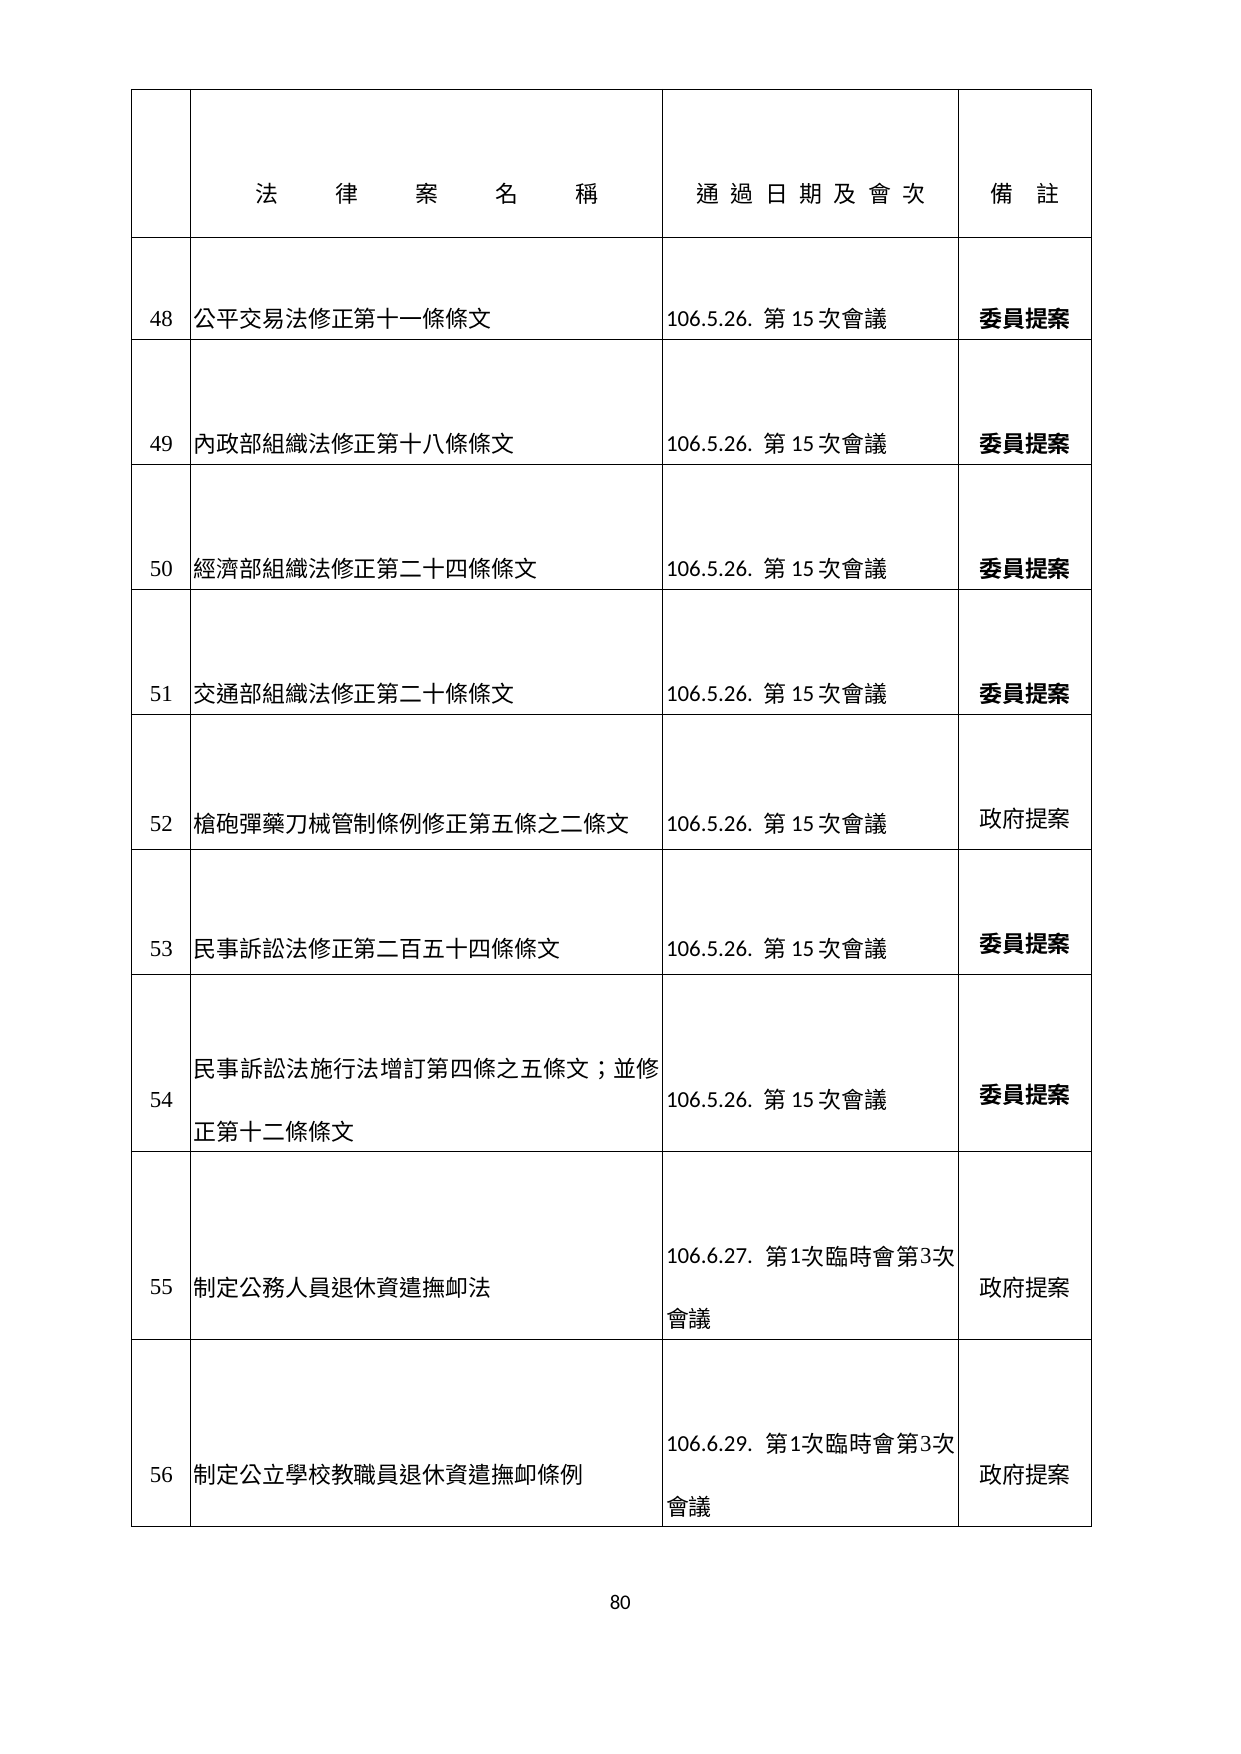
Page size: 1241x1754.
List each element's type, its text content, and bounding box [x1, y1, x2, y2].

table_cell 106.5.26. 第15次會議 [663, 975, 958, 1151]
table_cell 民事訴訟法修正第二百五十四條條文 [191, 850, 662, 974]
table_cell 106.5.26. 第15次會議 [663, 465, 958, 589]
table_cell 委員提案 [959, 465, 1091, 589]
table_cell 委員提案 [959, 975, 1091, 1151]
table_cell 55 [132, 1152, 190, 1339]
table_cell 委員提案 [959, 340, 1091, 464]
table_header 法 律 案 名 稱 [191, 90, 662, 237]
table_cell 106.5.26. 第15次會議 [663, 590, 958, 714]
table_cell 內政部組織法修正第十八條條文 [191, 340, 662, 464]
table_cell 54 [132, 975, 190, 1151]
table_cell 106.5.26. 第15次會議 [663, 715, 958, 849]
table_cell 政府提案 [959, 1340, 1091, 1526]
table_cell 51 [132, 590, 190, 714]
table_cell 經濟部組織法修正第二十四條條文 [191, 465, 662, 589]
table_cell 委員提案 [959, 590, 1091, 714]
table_cell 106.5.26. 第15次會議 [663, 850, 958, 974]
table_cell 48 [132, 238, 190, 339]
table_header 備 註 [959, 90, 1091, 237]
table_cell 制定公務人員退休資遣撫卹法 [191, 1152, 662, 1339]
table_cell 委員提案 [959, 238, 1091, 339]
table_header 通 過 日 期 及 會 次 [663, 90, 958, 237]
table_cell 政府提案 [959, 715, 1091, 849]
table_header [132, 90, 190, 237]
table_cell 106.5.26. 第15次會議 [663, 340, 958, 464]
table_cell 53 [132, 850, 190, 974]
table_cell 委員提案 [959, 850, 1091, 974]
table_cell 49 [132, 340, 190, 464]
table_cell 56 [132, 1340, 190, 1526]
table_cell 50 [132, 465, 190, 589]
table_cell 106.6.29. 第1次臨時會第3次會議 [663, 1340, 958, 1526]
table_cell 制定公立學校教職員退休資遣撫卹條例 [191, 1340, 662, 1526]
table_cell 52 [132, 715, 190, 849]
table_cell 民事訴訟法施行法增訂第四條之五條文；並修正第十二條條文 [191, 975, 662, 1151]
table_cell 政府提案 [959, 1152, 1091, 1339]
table_cell 106.6.27. 第1次臨時會第3次會議 [663, 1152, 958, 1339]
table_cell 106.5.26. 第15次會議 [663, 238, 958, 339]
table_cell 交通部組織法修正第二十條條文 [191, 590, 662, 714]
table_cell 公平交易法修正第十一條條文 [191, 238, 662, 339]
table_cell 槍砲彈藥刀械管制條例修正第五條之二條文 [191, 715, 662, 849]
